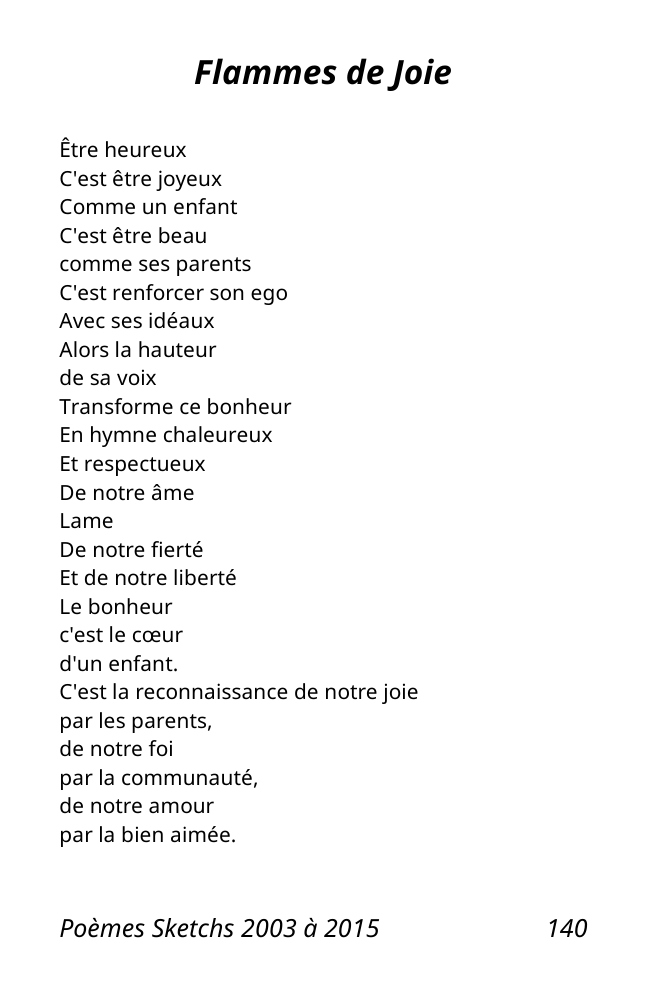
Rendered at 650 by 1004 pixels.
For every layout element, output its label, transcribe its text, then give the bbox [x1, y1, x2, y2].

text C'est renforcer son ego [59, 278, 591, 306]
text d'un enfant. [59, 649, 591, 677]
text par la communauté, [59, 763, 591, 791]
text de notre amour [59, 791, 591, 820]
text Et respectueux [59, 449, 591, 477]
text C'est être joyeux [59, 163, 591, 192]
text Comme un enfant [59, 192, 591, 221]
text De notre âme [59, 477, 591, 506]
text Être heureux [59, 135, 591, 163]
text c'est le cœur [59, 620, 591, 649]
text par la bien aimée. [59, 820, 591, 848]
text Et de notre liberté [59, 563, 591, 592]
text En hymne chaleureux [59, 420, 591, 449]
text Alors la hauteur [59, 335, 591, 363]
text Transforme ce bonheur [59, 392, 591, 420]
text Le bonheur [59, 592, 591, 620]
text de sa voix [59, 363, 591, 392]
text De notre fierté [59, 534, 591, 563]
text C'est la reconnaissance de notre joie [59, 677, 591, 706]
text Avec ses idéaux [59, 306, 591, 335]
text comme ses parents [59, 249, 591, 278]
text de notre foi [59, 734, 591, 763]
text par les parents, [59, 706, 591, 734]
text Lame [59, 506, 591, 534]
subtitle Flammes de Joie [59, 49, 591, 95]
text C'est être beau [59, 221, 591, 249]
